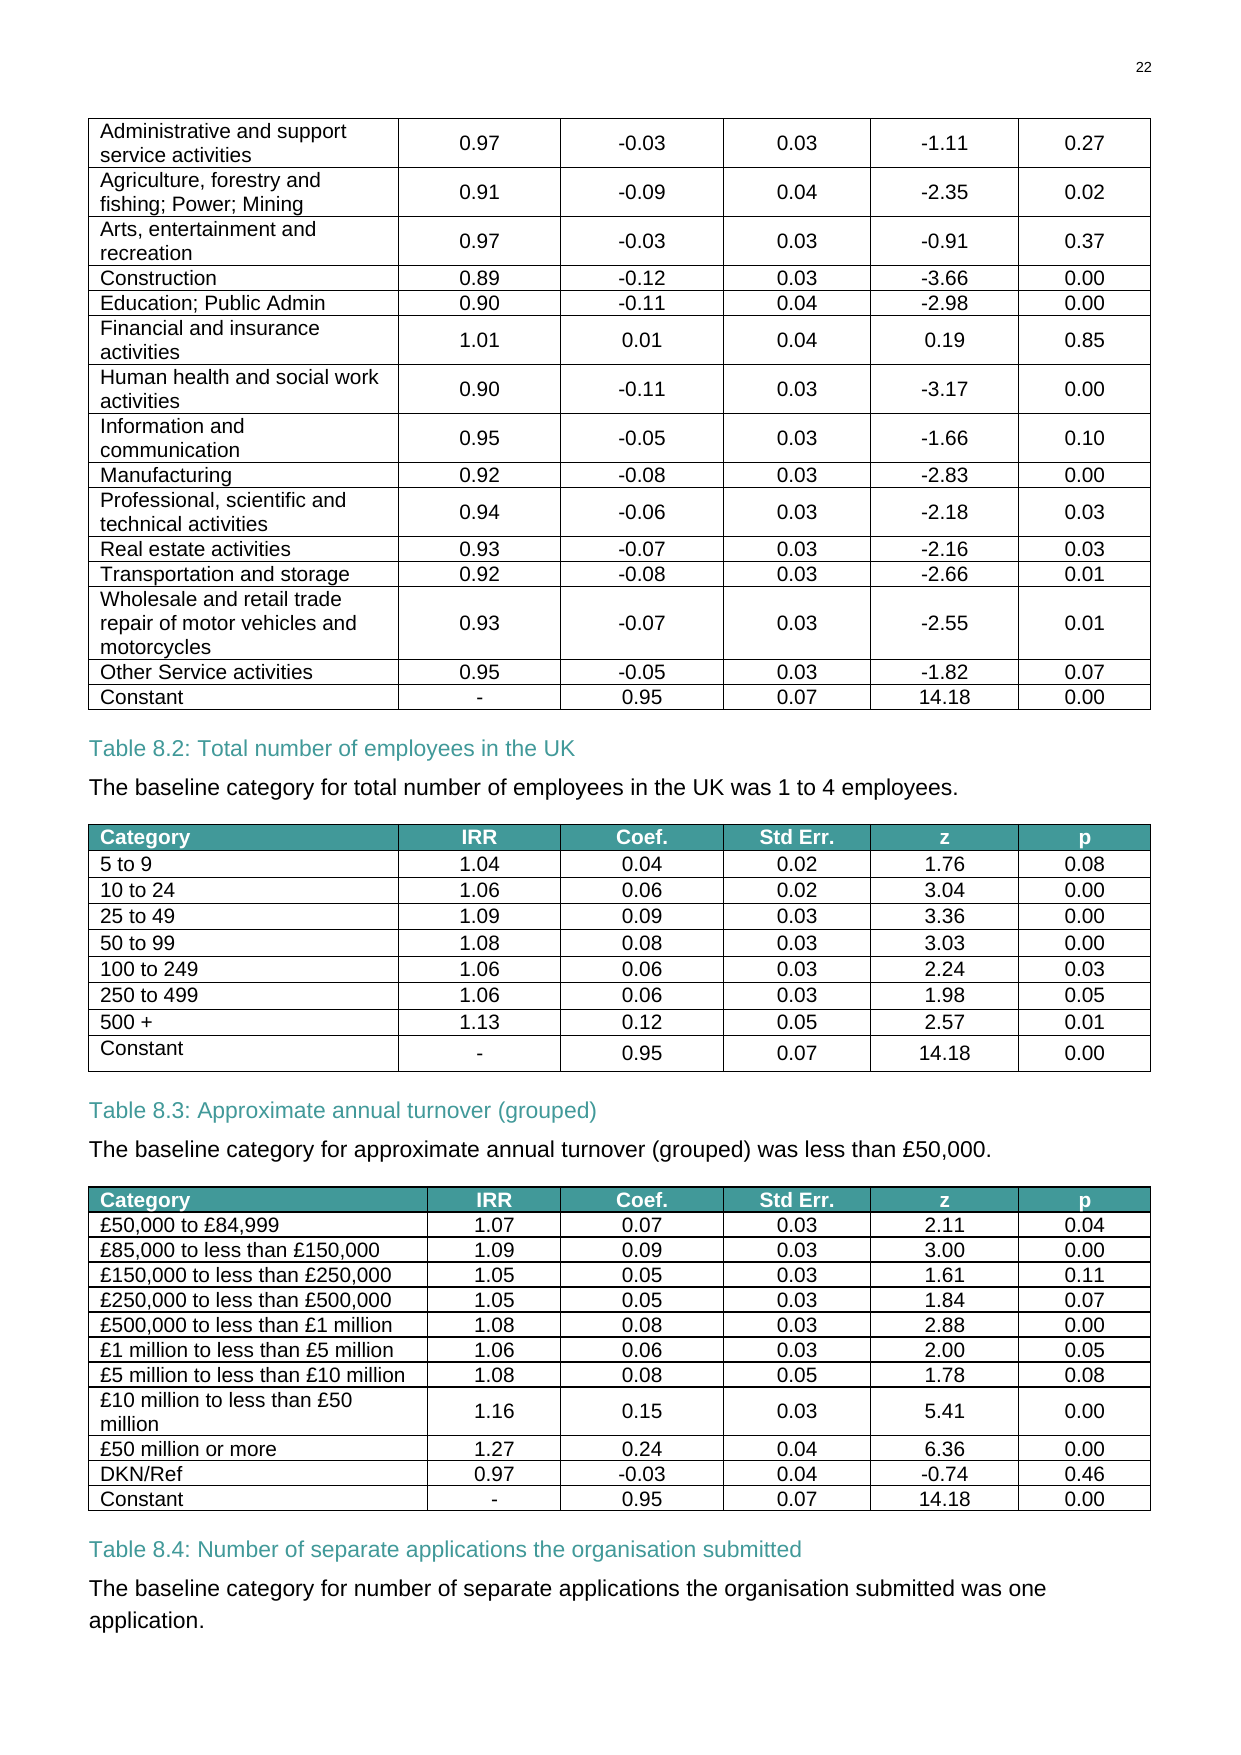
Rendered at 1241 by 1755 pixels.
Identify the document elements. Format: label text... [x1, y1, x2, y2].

table_cell 0.90 [399, 365, 560, 413]
table_cell 1.27 [428, 1436, 560, 1460]
table_cell 0.03 [724, 660, 870, 684]
table_cell Agriculture, forestry and fishing; Power; Mining [89, 168, 398, 216]
table_cell 1.06 [428, 1338, 560, 1361]
table_cell -2.55 [871, 587, 1018, 659]
table_cell 0.00 [1019, 930, 1150, 956]
table_cell 0.05 [1019, 983, 1150, 1008]
table_cell 14.18 [871, 1486, 1018, 1510]
table_cell -0.08 [561, 562, 723, 586]
table_cell Human health and social work activities [89, 365, 398, 413]
table_cell 0.05 [724, 1010, 870, 1035]
table_cell 1.09 [399, 904, 560, 929]
table_cell Education; Public Admin [89, 291, 398, 315]
table_cell 1.07 [428, 1213, 560, 1236]
table_cell 1.61 [871, 1263, 1018, 1286]
table_cell 0.08 [561, 1363, 723, 1386]
table_cell 0.00 [1019, 1313, 1150, 1336]
table_cell 1.05 [428, 1263, 560, 1286]
table_cell 0.07 [561, 1213, 723, 1236]
table_cell 0.04 [724, 1436, 870, 1460]
table_cell -2.83 [871, 463, 1018, 487]
table_cell 0.03 [724, 562, 870, 586]
text The baseline category for number of separate applications the organisation submitted was one application. [89, 1575, 1152, 1633]
table_cell Wholesale and retail trade repair of motor vehicles and motorcycles [89, 587, 398, 659]
table_cell 0.10 [1019, 414, 1150, 462]
table_cell 0.04 [724, 1461, 870, 1485]
table_cell 1.06 [399, 878, 560, 903]
table_cell 3.36 [871, 904, 1018, 929]
table_cell -0.91 [871, 217, 1018, 265]
table_cell 14.18 [871, 685, 1018, 709]
table_cell 0.06 [561, 1338, 723, 1361]
table_cell 0.06 [561, 957, 723, 982]
table_cell Arts, entertainment and recreation [89, 217, 398, 265]
table_cell -0.11 [561, 365, 723, 413]
table_cell 1.78 [871, 1363, 1018, 1386]
table_header p [1019, 825, 1150, 850]
table_cell -0.05 [561, 414, 723, 462]
table_cell 0.03 [724, 1238, 870, 1261]
table_cell Financial and insurance activities [89, 316, 398, 364]
table_cell 0.05 [724, 1363, 870, 1386]
table_cell -0.06 [561, 488, 723, 536]
table_cell -1.66 [871, 414, 1018, 462]
table_cell 0.89 [399, 266, 560, 290]
table_cell 0.15 [561, 1388, 723, 1435]
table_cell 1.08 [428, 1363, 560, 1386]
table_cell 0.00 [1019, 266, 1150, 290]
table_cell 0.95 [399, 660, 560, 684]
table_cell 0.02 [724, 878, 870, 903]
table_cell 0.03 [724, 119, 870, 167]
table_cell 1.05 [428, 1288, 560, 1311]
table_cell 0.00 [1019, 1486, 1150, 1510]
table_header Std Err. [724, 1188, 870, 1211]
table_cell 0.08 [1019, 851, 1150, 877]
table_header Category [89, 825, 398, 850]
table_cell 0.03 [724, 1288, 870, 1311]
table_cell 5 to 9 [89, 851, 398, 877]
table_cell 1.84 [871, 1288, 1018, 1311]
table_cell 0.12 [561, 1010, 723, 1035]
table_cell 0.97 [399, 217, 560, 265]
table_header z [871, 1188, 1018, 1211]
table_cell -0.03 [561, 217, 723, 265]
table_cell 0.04 [561, 851, 723, 877]
table_header z [871, 825, 1018, 850]
table_cell £50 million or more [89, 1436, 427, 1460]
table_cell Manufacturing [89, 463, 398, 487]
table_cell -2.98 [871, 291, 1018, 315]
table_cell 1.04 [399, 851, 560, 877]
table_cell 0.06 [561, 878, 723, 903]
table_cell 0.00 [1019, 904, 1150, 929]
table_cell 0.02 [724, 851, 870, 877]
table_cell 0.95 [561, 1036, 723, 1071]
table_cell -0.11 [561, 291, 723, 315]
table_cell 0.03 [724, 1338, 870, 1361]
table_cell 0.24 [561, 1436, 723, 1460]
table_cell -0.03 [561, 1461, 723, 1485]
table_cell 0.03 [724, 414, 870, 462]
table_cell Transportation and storage [89, 562, 398, 586]
table_cell 0.03 [724, 1313, 870, 1336]
table_cell £85,000 to less than £150,000 [89, 1238, 427, 1261]
table_cell 0.90 [399, 291, 560, 315]
table_cell -2.16 [871, 537, 1018, 561]
table_cell -2.18 [871, 488, 1018, 536]
text The baseline category for approximate annual turnover (grouped) was less than £50,000. [89, 1136, 1152, 1162]
table_cell 0.95 [561, 1486, 723, 1510]
table_cell 0.00 [1019, 1036, 1150, 1071]
table_cell 0.03 [724, 957, 870, 982]
table_cell 1.06 [399, 957, 560, 982]
table_cell 0.03 [724, 537, 870, 561]
table_cell 0.05 [1019, 1338, 1150, 1361]
table_cell 0.03 [724, 1213, 870, 1236]
table_cell 0.03 [724, 365, 870, 413]
table_cell 14.18 [871, 1036, 1018, 1071]
table_cell 0.03 [724, 217, 870, 265]
table_cell 0.03 [724, 930, 870, 956]
table_cell £150,000 to less than £250,000 [89, 1263, 427, 1286]
table_cell 100 to 249 [89, 957, 398, 982]
table_cell -0.12 [561, 266, 723, 290]
table_cell 0.07 [1019, 660, 1150, 684]
table_cell Constant [89, 1036, 398, 1071]
table_cell -2.66 [871, 562, 1018, 586]
table_cell 0.05 [561, 1263, 723, 1286]
table_cell 0.03 [724, 463, 870, 487]
table_cell -0.08 [561, 463, 723, 487]
table_cell 0.00 [1019, 365, 1150, 413]
table_cell 1.09 [428, 1238, 560, 1261]
table_cell 0.03 [724, 1388, 870, 1435]
table_cell 0.01 [1019, 1010, 1150, 1035]
table_header Category [89, 1188, 427, 1211]
table_cell 0.27 [1019, 119, 1150, 167]
table_cell £5 million to less than £10 million [89, 1363, 427, 1386]
table_cell -0.03 [561, 119, 723, 167]
table_cell 0.07 [724, 685, 870, 709]
table_cell 0.06 [561, 983, 723, 1008]
table_cell - [399, 1036, 560, 1071]
table_cell -2.35 [871, 168, 1018, 216]
table_cell 0.03 [1019, 488, 1150, 536]
table_cell Real estate activities [89, 537, 398, 561]
table_cell 0.97 [428, 1461, 560, 1485]
table_cell 0.94 [399, 488, 560, 536]
table_cell -0.74 [871, 1461, 1018, 1485]
table_cell 0.04 [724, 168, 870, 216]
table_cell Other Service activities [89, 660, 398, 684]
table_cell 0.91 [399, 168, 560, 216]
table_cell 0.04 [724, 291, 870, 315]
table_cell 250 to 499 [89, 983, 398, 1008]
table_cell 0.08 [1019, 1363, 1150, 1386]
table_cell £250,000 to less than £500,000 [89, 1288, 427, 1311]
table_cell -0.07 [561, 537, 723, 561]
table_cell 2.11 [871, 1213, 1018, 1236]
table_cell 3.03 [871, 930, 1018, 956]
table_cell 0.09 [561, 1238, 723, 1261]
table_cell £1 million to less than £5 million [89, 1338, 427, 1361]
table_cell 0.01 [561, 316, 723, 364]
table_cell 0.00 [1019, 463, 1150, 487]
table_header IRR [428, 1188, 560, 1211]
table_cell 0.03 [724, 488, 870, 536]
table_cell 0.00 [1019, 685, 1150, 709]
table_cell 0.03 [724, 1263, 870, 1286]
table_header IRR [399, 825, 560, 850]
table_cell 0.37 [1019, 217, 1150, 265]
table_cell 0.09 [561, 904, 723, 929]
table_cell 1.16 [428, 1388, 560, 1435]
table_cell 1.01 [399, 316, 560, 364]
table_cell 0.11 [1019, 1263, 1150, 1286]
table_cell 0.85 [1019, 316, 1150, 364]
table_cell £500,000 to less than £1 million [89, 1313, 427, 1336]
table_cell 0.04 [1019, 1213, 1150, 1236]
table_cell 0.00 [1019, 1436, 1150, 1460]
table_cell 0.00 [1019, 291, 1150, 315]
table_cell -3.17 [871, 365, 1018, 413]
table_header Std Err. [724, 825, 870, 850]
table_cell 0.02 [1019, 168, 1150, 216]
table_header p [1019, 1188, 1150, 1211]
table_cell 0.04 [724, 316, 870, 364]
table_cell -1.82 [871, 660, 1018, 684]
table_cell 2.00 [871, 1338, 1018, 1361]
table_cell 500 + [89, 1010, 398, 1035]
table_cell 0.01 [1019, 587, 1150, 659]
table_cell 10 to 24 [89, 878, 398, 903]
table_cell 2.24 [871, 957, 1018, 982]
table_cell 3.04 [871, 878, 1018, 903]
table_cell 2.57 [871, 1010, 1018, 1035]
table_cell 1.76 [871, 851, 1018, 877]
subtitle Table 8.2: Total number of employees in the UK [89, 735, 1152, 761]
table_cell 0.08 [561, 930, 723, 956]
table_cell -3.66 [871, 266, 1018, 290]
table_cell 0.97 [399, 119, 560, 167]
table_cell 0.92 [399, 562, 560, 586]
table_cell Constant [89, 1486, 427, 1510]
table_cell 0.92 [399, 463, 560, 487]
subtitle Table 8.4: Number of separate applications the organisation submitted [89, 1536, 1152, 1563]
table_cell -0.07 [561, 587, 723, 659]
table_cell -0.05 [561, 660, 723, 684]
text The baseline category for total number of employees in the UK was 1 to 4 employees. [89, 774, 1152, 800]
table_cell 0.19 [871, 316, 1018, 364]
table_cell 0.03 [724, 266, 870, 290]
table_cell 0.93 [399, 537, 560, 561]
table_cell 0.00 [1019, 1388, 1150, 1435]
table_cell 0.03 [724, 587, 870, 659]
table_cell - [428, 1486, 560, 1510]
table_cell 0.03 [724, 904, 870, 929]
table_cell 1.06 [399, 983, 560, 1008]
table_cell 0.01 [1019, 562, 1150, 586]
table_cell Constant [89, 685, 398, 709]
table_header Coef. [561, 825, 723, 850]
table_cell 1.08 [428, 1313, 560, 1336]
table_cell -0.09 [561, 168, 723, 216]
table_cell 0.07 [1019, 1288, 1150, 1311]
table_cell 50 to 99 [89, 930, 398, 956]
table_cell 1.08 [399, 930, 560, 956]
table_cell 0.08 [561, 1313, 723, 1336]
table_cell 0.05 [561, 1288, 723, 1311]
subtitle Table 8.3: Approximate annual turnover (grouped) [89, 1097, 1152, 1123]
table_cell 6.36 [871, 1436, 1018, 1460]
table_cell 0.93 [399, 587, 560, 659]
table_cell 0.95 [561, 685, 723, 709]
table_header Coef. [561, 1188, 723, 1211]
table_cell 0.07 [724, 1036, 870, 1071]
table_cell £10 million to less than £50 million [89, 1388, 427, 1435]
table_cell 1.98 [871, 983, 1018, 1008]
table_cell 2.88 [871, 1313, 1018, 1336]
table_cell 25 to 49 [89, 904, 398, 929]
table_cell DKN/Ref [89, 1461, 427, 1485]
table_cell - [399, 685, 560, 709]
table_cell 0.07 [724, 1486, 870, 1510]
table_cell -1.11 [871, 119, 1018, 167]
table_cell 0.00 [1019, 1238, 1150, 1261]
table_cell 0.03 [1019, 957, 1150, 982]
table_cell 0.03 [1019, 537, 1150, 561]
table_cell Administrative and support service activities [89, 119, 398, 167]
table_cell 5.41 [871, 1388, 1018, 1435]
table_cell 0.46 [1019, 1461, 1150, 1485]
table_cell 3.00 [871, 1238, 1018, 1261]
table_cell Construction [89, 266, 398, 290]
table_cell Professional, scientific and technical activities [89, 488, 398, 536]
table_cell 0.95 [399, 414, 560, 462]
table_cell Information and communication [89, 414, 398, 462]
table_cell 1.13 [399, 1010, 560, 1035]
table_cell 0.00 [1019, 878, 1150, 903]
table_cell £50,000 to £84,999 [89, 1213, 427, 1236]
table_cell 0.03 [724, 983, 870, 1008]
